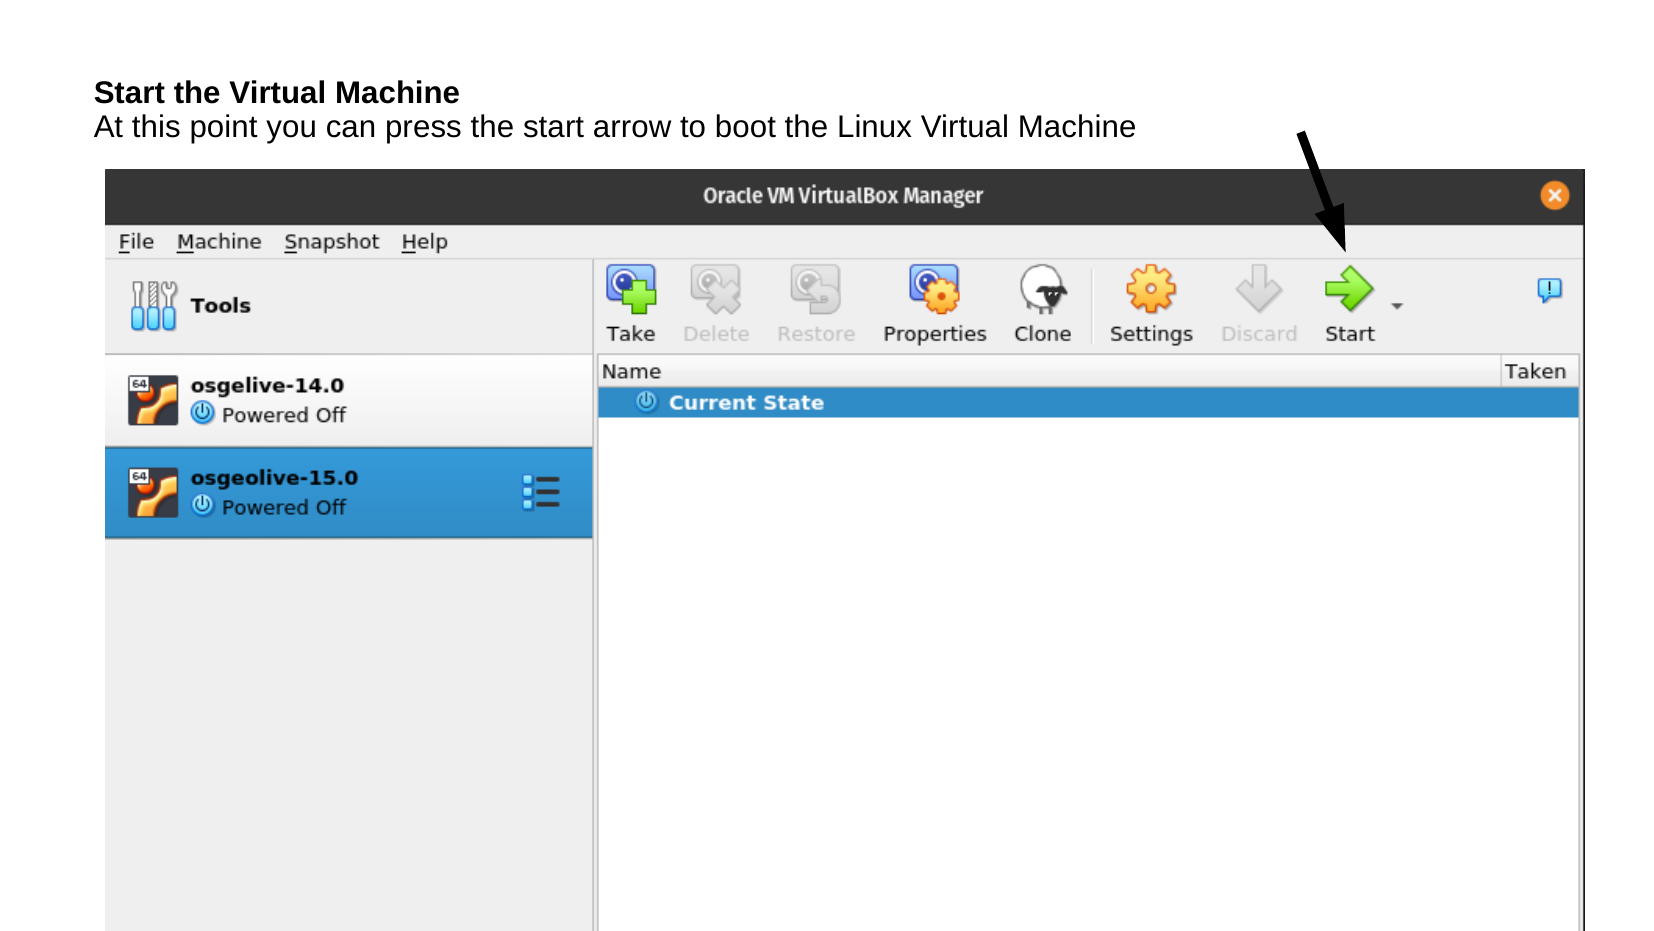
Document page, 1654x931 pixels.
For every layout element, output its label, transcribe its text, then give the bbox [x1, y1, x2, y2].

picture [105, 169, 1585, 931]
text_box Start the Virtual Machine At this point you can press the start arrow to boot the Linux Virtual Machine [79, 67, 1606, 204]
